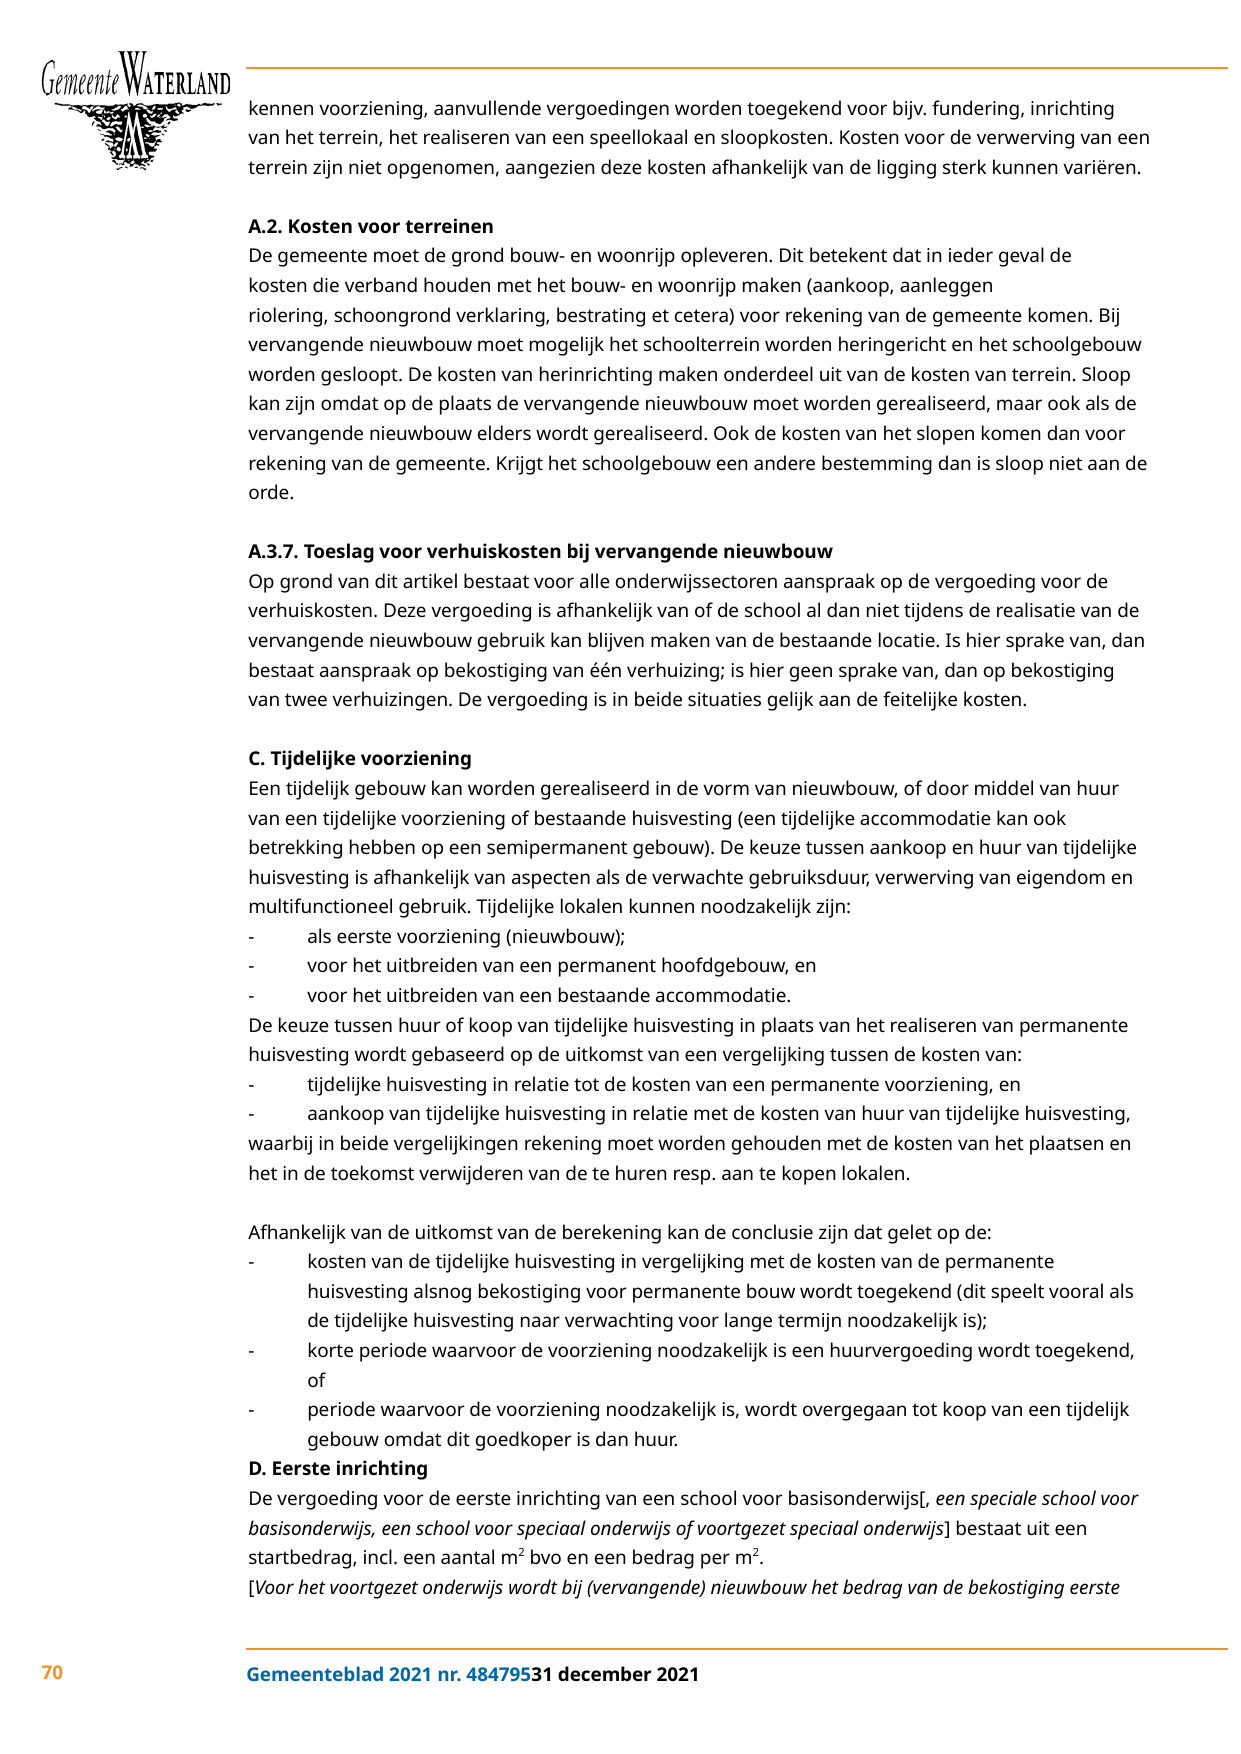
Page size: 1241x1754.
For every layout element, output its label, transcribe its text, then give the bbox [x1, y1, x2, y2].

text D. Eerste inrichting [248, 1456, 1152, 1481]
list kosten van de tijdelijke huisvesting in vergelijking met de kosten van de permanente huisvesting alsnog bekostiging voor permanente bouw wordt toegekend (dit speelt vooral als de tijdelijke huisvesting naar verwachting voor lange termijn noodzakelijk is); [248, 1248, 1152, 1333]
list tijdelijke huisvesting in relatie tot de kosten van een permanente voorziening, en [248, 1071, 1152, 1097]
text kennen voorziening, aanvullende vergoedingen worden toegekend voor bijv. fundering, inrichting van het terrein, het realiseren van een speellokaal en sloopkosten. Kosten voor de verwerving van een terrein zijn niet opgenomen, aangezien deze kosten afhankelijk van de ligging sterk kunnen variëren. [248, 95, 1152, 180]
picture [41, 47, 231, 172]
text De keuze tussen huur of koop van tijdelijke huisvesting in plaats van het realiseren van permanente huisvesting wordt gebaseerd op de uitkomst van een vergelijking tussen de kosten van: [248, 1012, 1152, 1067]
list als eerste voorziening (nieuwbouw); [248, 923, 1152, 949]
list periode waarvoor de voorziening noodzakelijk is, wordt overgegaan tot koop van een tijdelijk gebouw omdat dit goedkoper is dan huur. [248, 1396, 1152, 1452]
text Op grond van dit artikel bestaat voor alle onderwijssectoren aanspraak op de vergoeding voor de verhuiskosten. Deze vergoeding is afhankelijk van of de school al dan niet tijdens de realisatie van de vervangende nieuwbouw gebruik kan blijven maken van de bestaande locatie. Is hier sprake van, dan bestaat aanspraak op bekostiging van één verhuizing; is hier geen sprake van, dan op bekostiging van twee verhuizingen. De vergoeding is in beide situaties gelijk aan de feitelijke kosten. [248, 568, 1152, 712]
list korte periode waarvoor de voorziening noodzakelijk is een huurvergoeding wordt toegekend, of [248, 1337, 1152, 1393]
text Afhankelijk van de uitkomst van de berekening kan de conclusie zijn dat gelet op de: [248, 1219, 1152, 1245]
text De vergoeding voor de eerste inrichting van een school voor basisonderwijs[, een speciale school voor basisonderwijs, een school voor speciaal onderwijs of voortgezet speciaal onderwijs] bestaat uit een startbedrag, incl. een aantal m2 bvo en een bedrag per m2. [248, 1485, 1152, 1570]
text C. Tijdelijke voorziening [248, 746, 1152, 771]
text A.2. Kosten voor terreinen [248, 213, 1152, 239]
list voor het uitbreiden van een bestaande accommodatie. [248, 982, 1152, 1008]
text A.3.7. Toeslag voor verhuiskosten bij vervangende nieuwbouw [248, 538, 1152, 564]
text Een tijdelijk gebouw kan worden gerealiseerd in de vorm van nieuwbouw, of door middel van huur van een tijdelijke voorziening of bestaande huisvesting (een tijdelijke accommodatie kan ook betrekking hebben op een semipermanent gebouw). De keuze tussen aankoop en huur van tijdelijke huisvesting is afhankelijk van aspecten als de verwachte gebruiksduur, verwerving van eigendom en multifunctioneel gebruik. Tijdelijke lokalen kunnen noodzakelijk zijn: [248, 775, 1152, 919]
list aankoop van tijdelijke huisvesting in relatie met de kosten van huur van tijdelijke huisvesting, [248, 1101, 1152, 1126]
text waarbij in beide vergelijkingen rekening moet worden gehouden met de kosten van het plaatsen en het in de toekomst verwijderen van de te huren resp. aan te kopen lokalen. [248, 1130, 1152, 1186]
text [Voor het voortgezet onderwijs wordt bij (vervangende) nieuwbouw het bedrag van de bekostiging eerste [248, 1574, 1152, 1600]
list voor het uitbreiden van een permanent hoofdgebouw, en [248, 953, 1152, 978]
text De gemeente moet de grond bouw- en woonrijp opleveren. Dit betekent dat in ieder geval de kosten die verband houden met het bouw- en woonrijp maken (aankoop, aanleggen riolering, schoongrond verklaring, bestrating et cetera) voor rekening van de gemeente komen. Bij vervangende nieuwbouw moet mogelijk het schoolterrein worden heringericht en het schoolgebouw worden gesloopt. De kosten van herinrichting maken onderdeel uit van de kosten van terrein. Sloop kan zijn omdat op de plaats de vervangende nieuwbouw moet worden gerealiseerd, maar ook als de vervangende nieuwbouw elders wordt gerealiseerd. Ook de kosten van het slopen komen dan voor rekening van de gemeente. Krijgt het schoolgebouw een andere bestemming dan is sloop niet aan de orde. [248, 243, 1152, 505]
